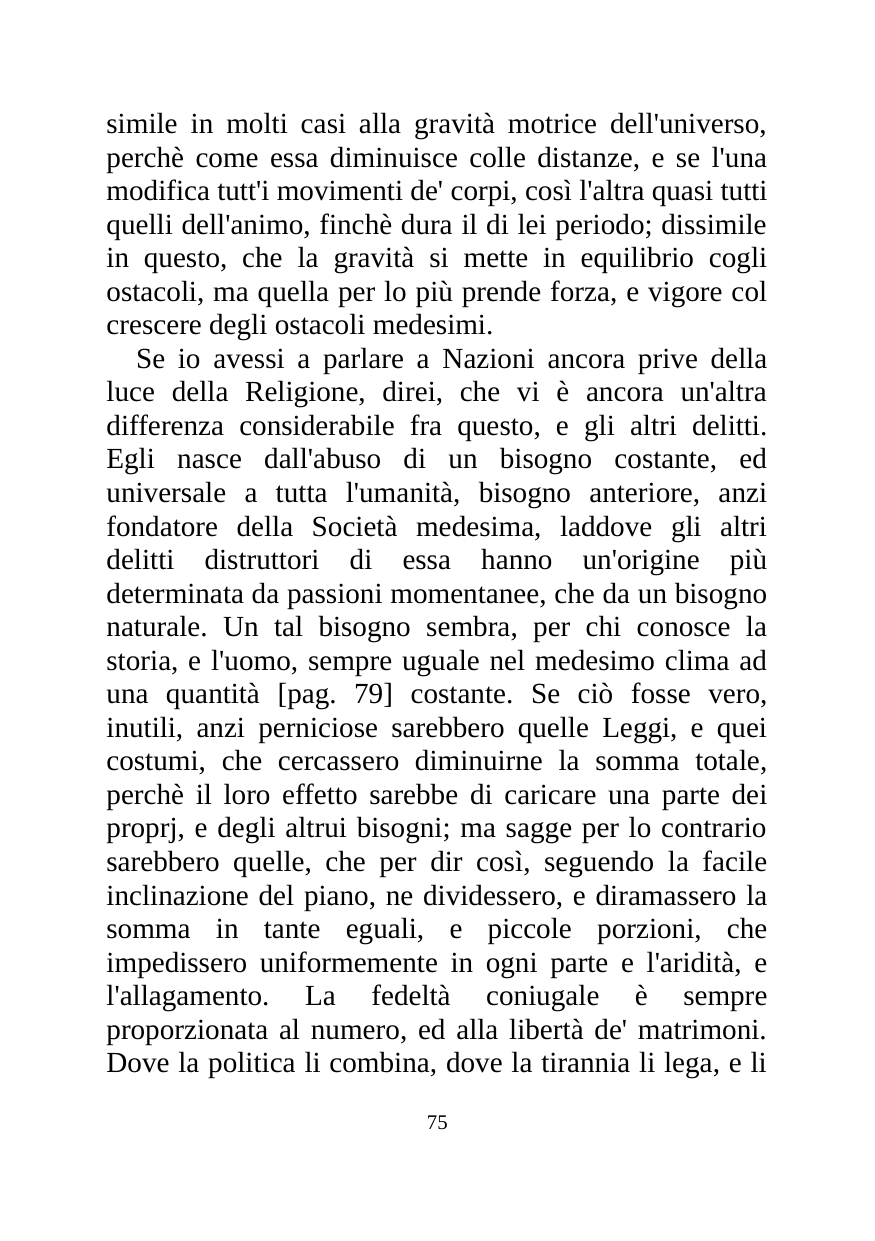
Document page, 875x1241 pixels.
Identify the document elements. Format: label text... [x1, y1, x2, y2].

text Se io avessi a parlare a Nazioni ancora prive della luce della Religione, direi, che vi è ancora un'altra differenza considerabile fra questo, e gli altri delitti. Egli nasce dall'abuso di un bisogno costante, ed universale a tutta l'umanità, bisogno anteriore, anzi fondatore della Società medesima, laddove gli altri delitti distruttori di essa hanno un'origine più determinata da passioni momentanee, che da un bisogno naturale. Un tal bisogno sembra, per chi conosce la storia, e l'uomo, sempre uguale nel medesimo clima ad una quantità [pag. 79] costante. Se ciò fosse vero, inutili, anzi perniciose sarebbero quelle Leggi, e quei costumi, che cercassero diminuirne la somma totale, perchè il loro effetto sarebbe di caricare una parte dei proprj, e degli altrui bisogni; ma sagge per lo contrario sarebbero quelle, che per dir così, seguendo la facile inclinazione del piano, ne dividessero, e diramassero la somma in tante eguali, e piccole porzioni, che impedissero uniformemente in ogni parte e l'aridità, e l'allagamento. La fedeltà coniugale è sempre proporzionata al numero, ed alla libertà de' matrimoni. Dove la politica li combina, dove la tirannia li lega, e li [106, 341, 768, 1079]
text simile in molti casi alla gravità motrice dell'universo, perchè come essa diminuisce colle distanze, e se l'una modifica tutt'i movimenti de' corpi, così l'altra quasi tutti quelli dell'animo, finchè dura il di lei periodo; dissimile in questo, che la gravità si mette in equilibrio cogli ostacoli, ma quella per lo più prende forza, e vigore col crescere degli ostacoli medesimi. [106, 106, 768, 341]
